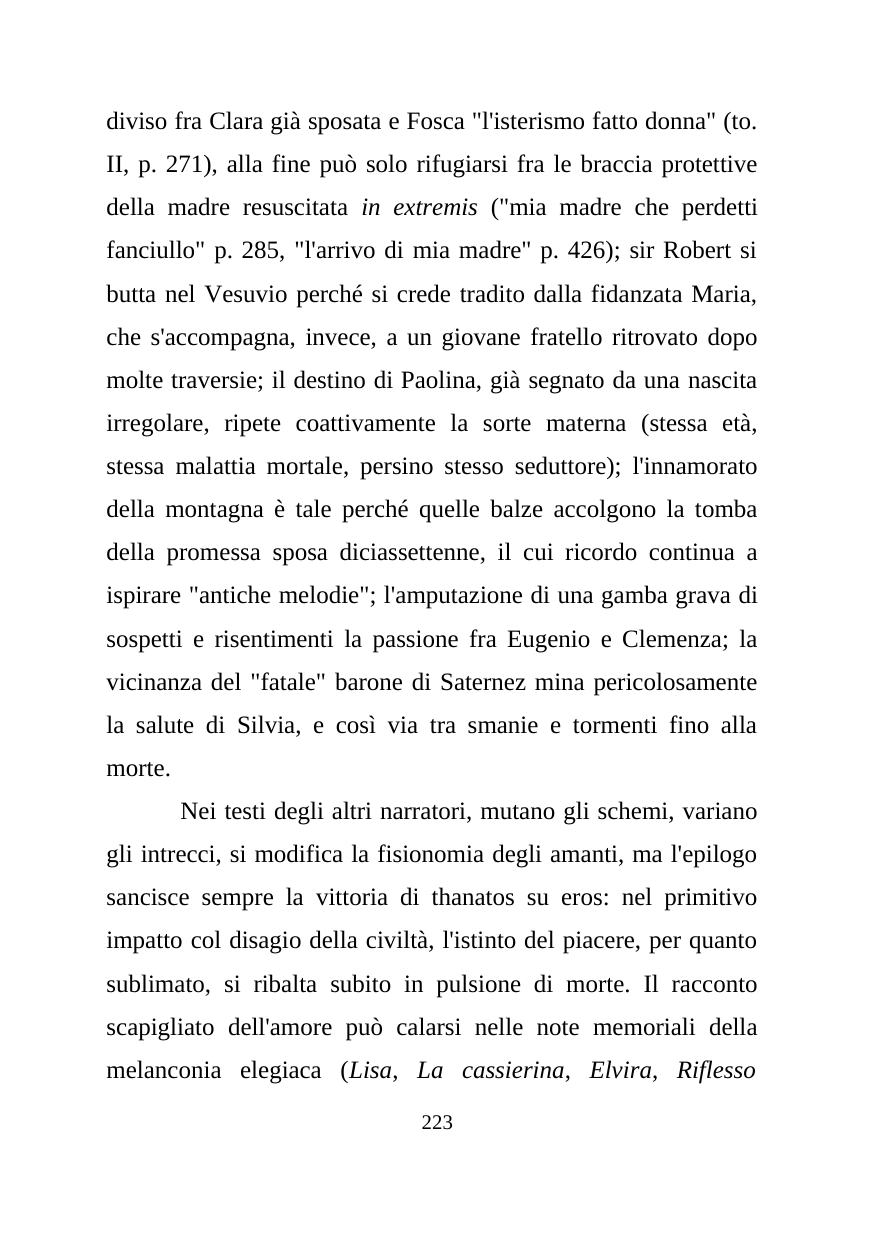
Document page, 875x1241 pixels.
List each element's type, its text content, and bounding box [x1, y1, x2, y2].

text diviso fra Clara già sposata e Fosca "l'isterismo fatto donna" (to. II, p. 271), alla fine può solo rifugiarsi fra le braccia protettive della madre resuscitata in extremis ("mia madre che perdetti fanciullo" p. 285, "l'arrivo di mia madre" p. 426); sir Robert si butta nel Vesuvio perché si crede tradito dalla fidanzata Maria, che s'accompagna, invece, a un giovane fratello ritrovato dopo molte traversie; il destino di Paolina, già segnato da una nascita irregolare, ripete coattivamente la sorte materna (stessa età, stessa malattia mortale, persino stesso seduttore); l'innamorato della montagna è tale perché quelle balze accolgono la tomba della promessa sposa diciassettenne, il cui ricordo continua a ispirare "antiche melodie"; l'amputazione di una gamba grava di sospetti e risentimenti la passione fra Eugenio e Clemenza; la vicinanza del "fatale" barone di Saternez mina pericolosamente la salute di Silvia, e così via tra smanie e tormenti fino alla morte. [106, 106, 758, 782]
text Nei testi degli altri narratori, mutano gli schemi, variano gli intrecci, si modifica la fisionomia degli amanti, ma l'epilogo sancisce sempre la vittoria di thanatos su eros: nel primitivo impatto col disagio della civiltà, l'istinto del piacere, per quanto sublimato, si ribalta subito in pulsione di morte. Il racconto scapigliato dell'amore può calarsi nelle note memoriali della melanconia elegiaca (Lisa, La cassierina, Elvira, Riflesso [106, 796, 758, 1084]
